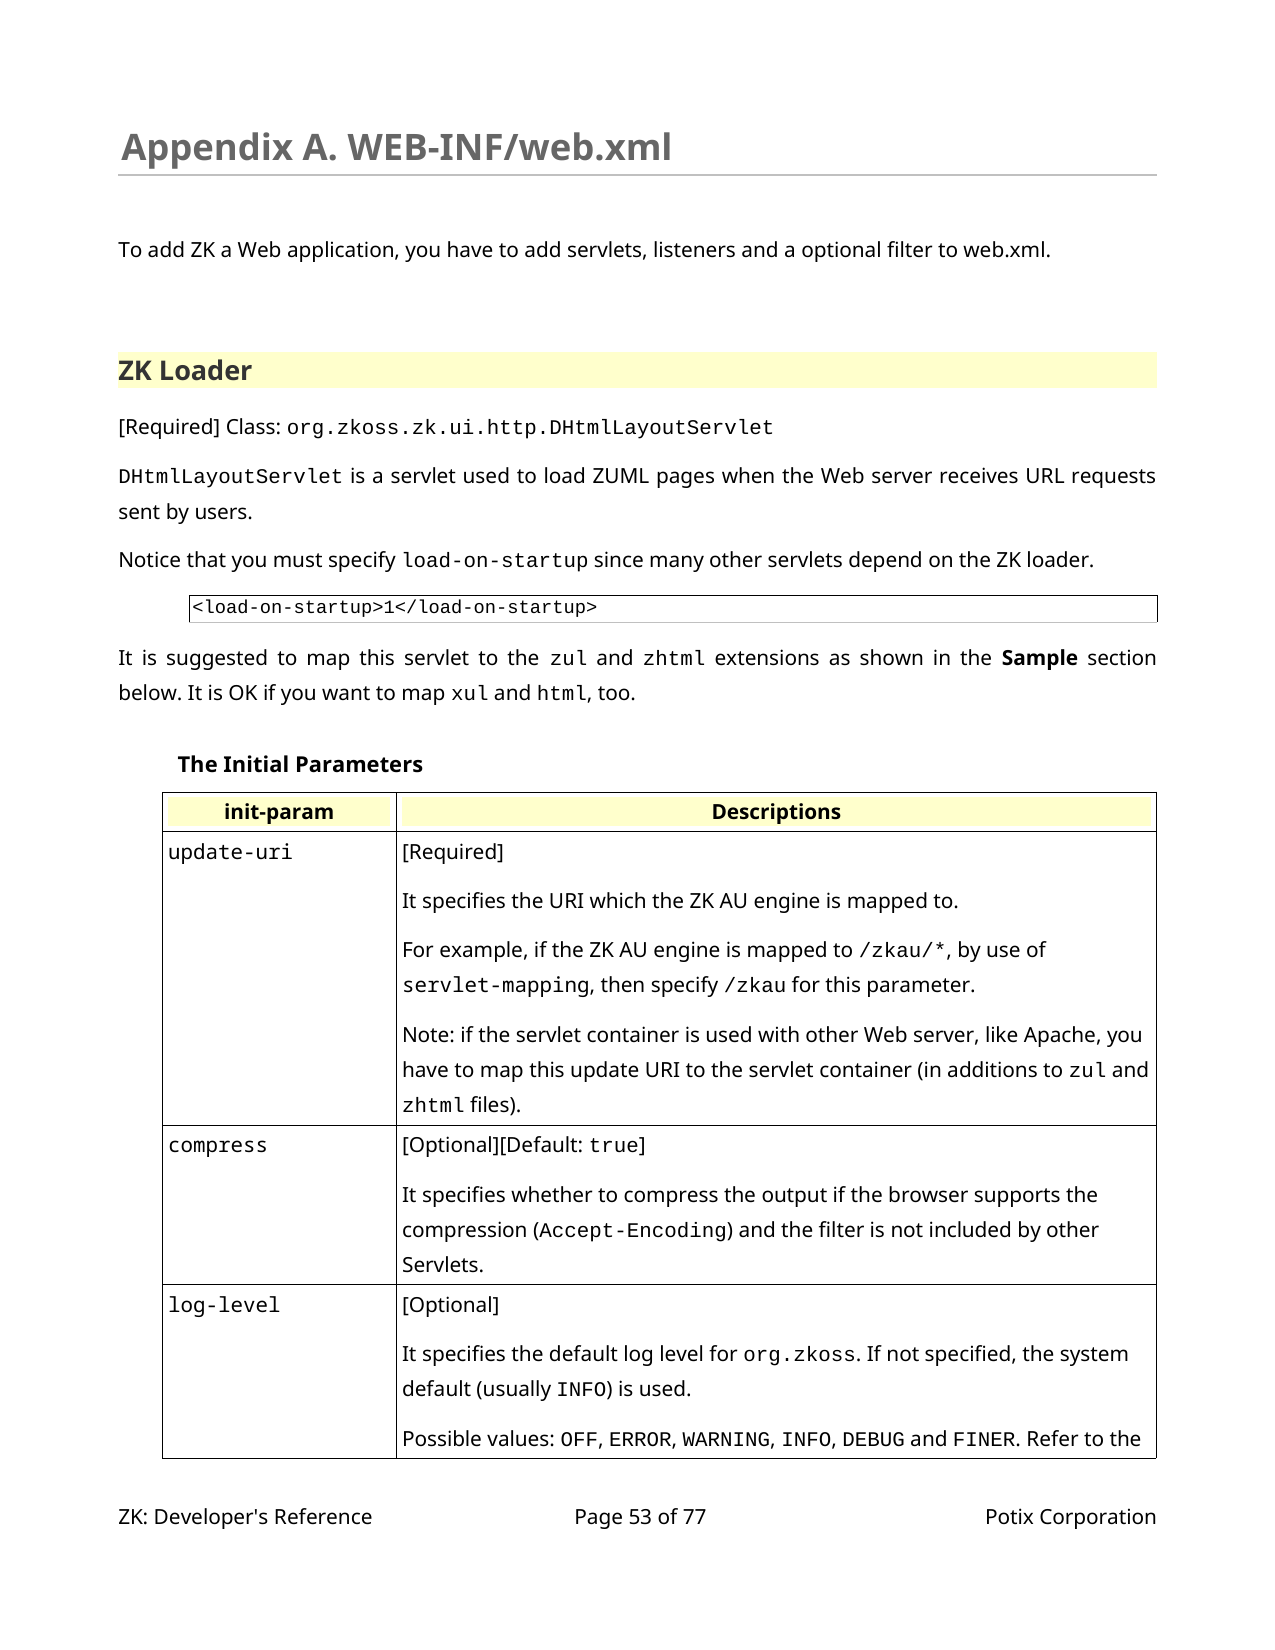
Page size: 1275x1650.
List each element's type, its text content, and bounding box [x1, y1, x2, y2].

text DHtmlLayoutServlet is a servlet used to load ZUML pages when the Web server receives URL requests sent by users. [118, 461, 1157, 525]
subtitle The Initial Parameters [177, 749, 1157, 779]
text To add ZK a Web application, you have to add servlets, listeners and a optional filter to web.xml. [118, 235, 1157, 263]
table_cell log-level [163, 1285, 396, 1458]
subtitle Appendix A. WEB-INF/web.xml [118, 118, 1157, 174]
table_cell [Required] It specifies the URI which the ZK AU engine is mapped to. For example, if the ZK AU engine is mapped to /zkau/*, by use of servlet-mapping, then specify /zkau for this parameter. Note: if the servlet container is used with other Web server, like Apache, you have to map this update URI to the servlet container (in additions to zul and zhtml files). [397, 832, 1156, 1125]
table_cell compress [163, 1126, 396, 1284]
subtitle ZK Loader [118, 352, 1157, 388]
text Notice that you must specify load-on-startup since many other servlets depend on the ZK loader. [118, 546, 1157, 574]
table_header Descriptions [397, 793, 1156, 831]
table_header init-param [163, 793, 396, 831]
text [Required] Class: org.zkoss.zk.ui.http.DHtmlLayoutServlet [118, 412, 1157, 441]
text <load-on-startup>1</load-on-startup> [190, 596, 1157, 622]
text It is suggested to map this servlet to the zul and zhtml extensions as shown in the Sample section below. It is OK if you want to map xul and html, too. [118, 643, 1157, 707]
table_cell update-uri [163, 832, 396, 1125]
table_cell [Optional][Default: true] It specifies whether to compress the output if the browser supports the compression (Accept-Encoding) and the filter is not included by other Servlets. [397, 1126, 1156, 1284]
table_cell [Optional] It specifies the default log level for org.zkoss. If not specified, the system default (usually INFO) is used. Possible values: OFF, ERROR, WARNING, INFO, DEBUG and FINER. Refer to the [397, 1285, 1156, 1458]
